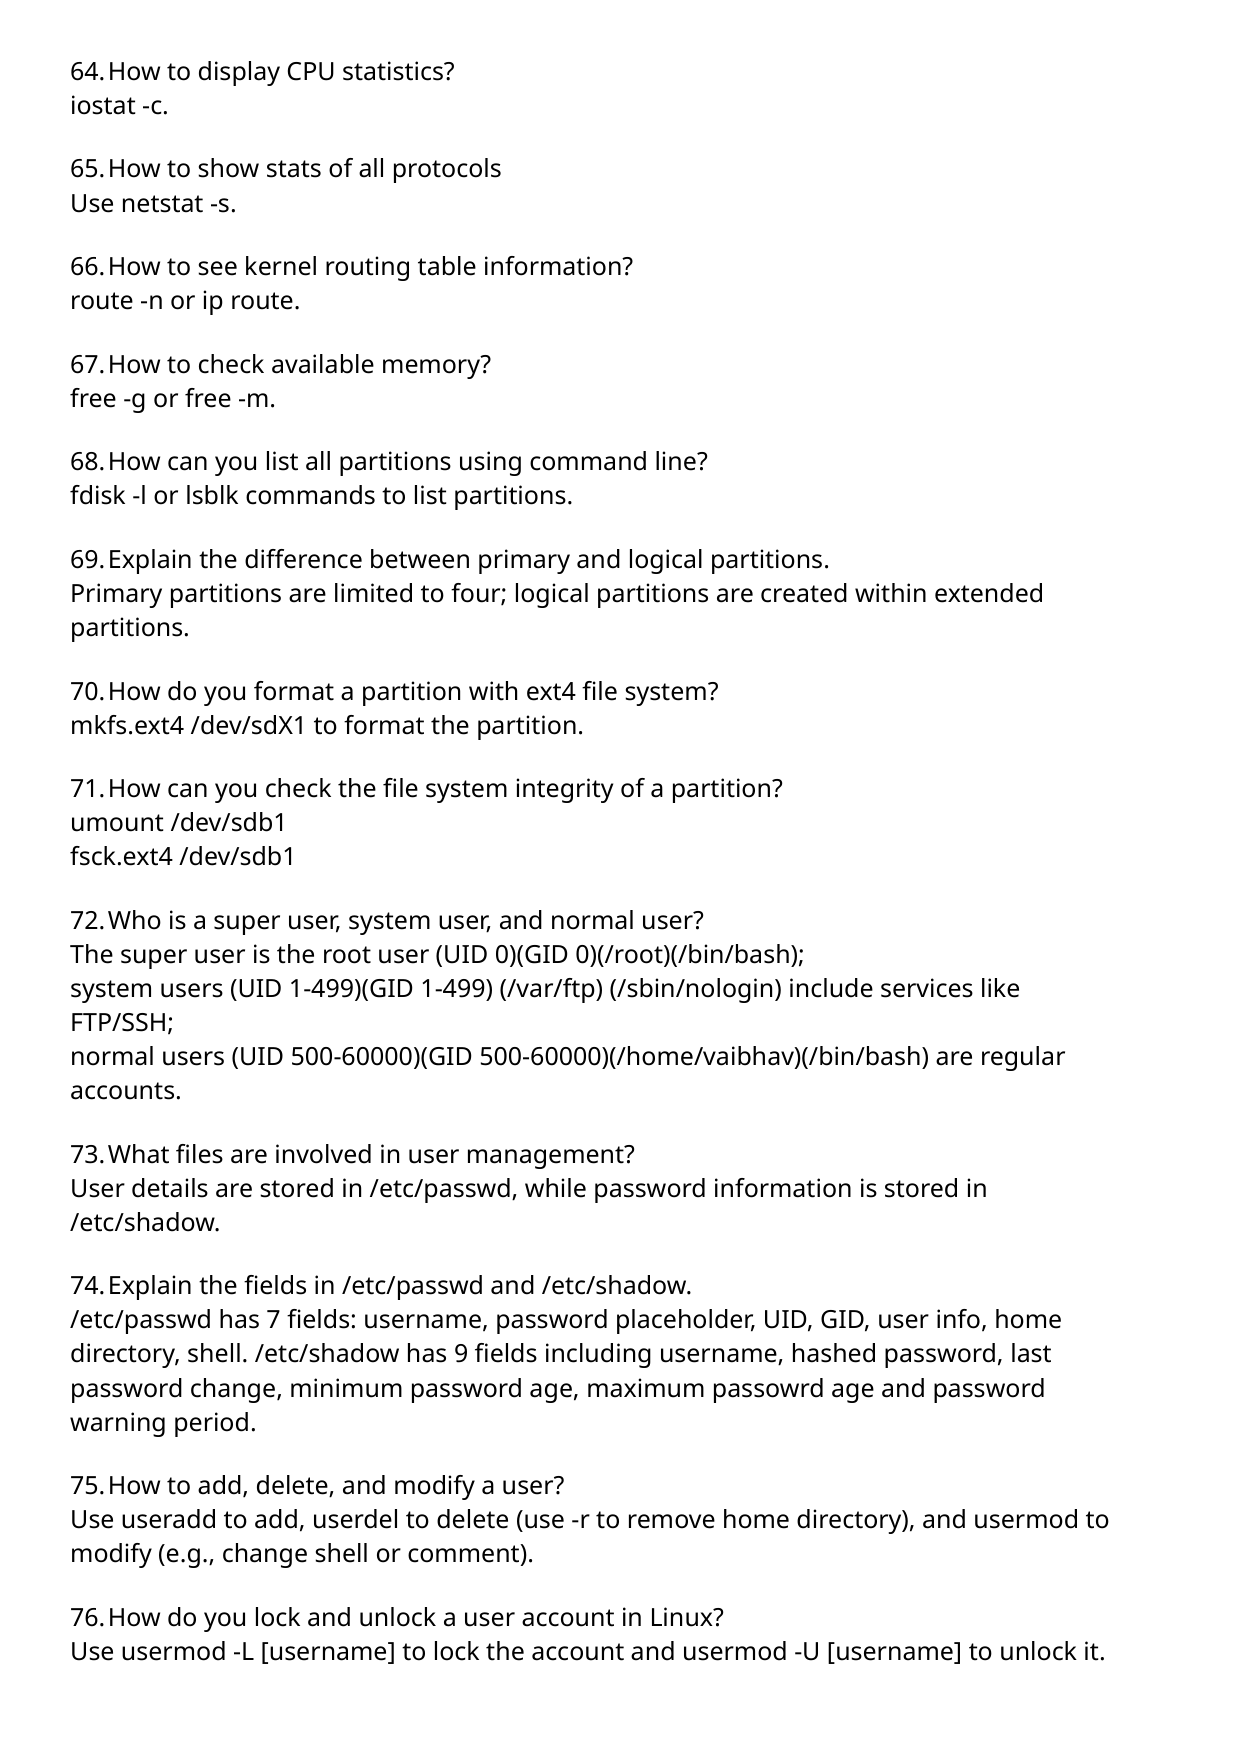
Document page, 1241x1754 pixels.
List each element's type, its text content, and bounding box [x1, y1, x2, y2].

list What files are involved in user management? User details are stored in /etc/passwd, while password information is stored in /etc/shadow. [70, 1136, 1129, 1238]
list How to show stats of all protocols Use netstat -s. [70, 151, 1129, 219]
list Explain the difference between primary and logical partitions. Primary partitions are limited to four; logical partitions are created within extended partitions. [70, 542, 1129, 644]
list How can you list all partitions using command line? fdisk -l or lsblk commands to list partitions. [70, 444, 1129, 512]
list How can you check the file system integrity of a partition? umount /dev/sdb1 fsck.ext4 /dev/sdb1 [70, 771, 1129, 873]
list How to check available memory? free -g or free -m. [70, 346, 1129, 414]
list Who is a super user, system user, and normal user? The super user is the root user (UID 0)(GID 0)(/root)(/bin/bash); system users (UID 1-499)(GID 1-499) (/var/ftp) (/sbin/nologin) include services like FTP/SSH; normal users (UID 500-60000)(GID 500-60000)(/home/vaibhav)(/bin/bash) are regular accounts. [70, 902, 1129, 1107]
list How to see kernel routing table information? route -n or ip route. [70, 249, 1129, 317]
list How to add, delete, and modify a user? Use useradd to add, userdel to delete (use -r to remove home directory), and usermod to modify (e.g., change shell or comment). [70, 1468, 1129, 1570]
list How to display CPU statistics? iostat -c. [70, 53, 1129, 122]
list Explain the fields in /etc/passwd and /etc/shadow. /etc/passwd has 7 fields: username, password placeholder, UID, GID, user info, home directory, shell. /etc/shadow has 9 fields including username, hashed password, last password change, minimum password age, maximum passowrd age and password warning period. [70, 1268, 1129, 1438]
list How do you lock and unlock a user account in Linux? Use usermod -L [username] to lock the account and usermod -U [username] to unlock it. [70, 1599, 1129, 1668]
list How do you format a partition with ext4 file system? mkfs.ext4 /dev/sdX1 to format the partition. [70, 673, 1129, 741]
